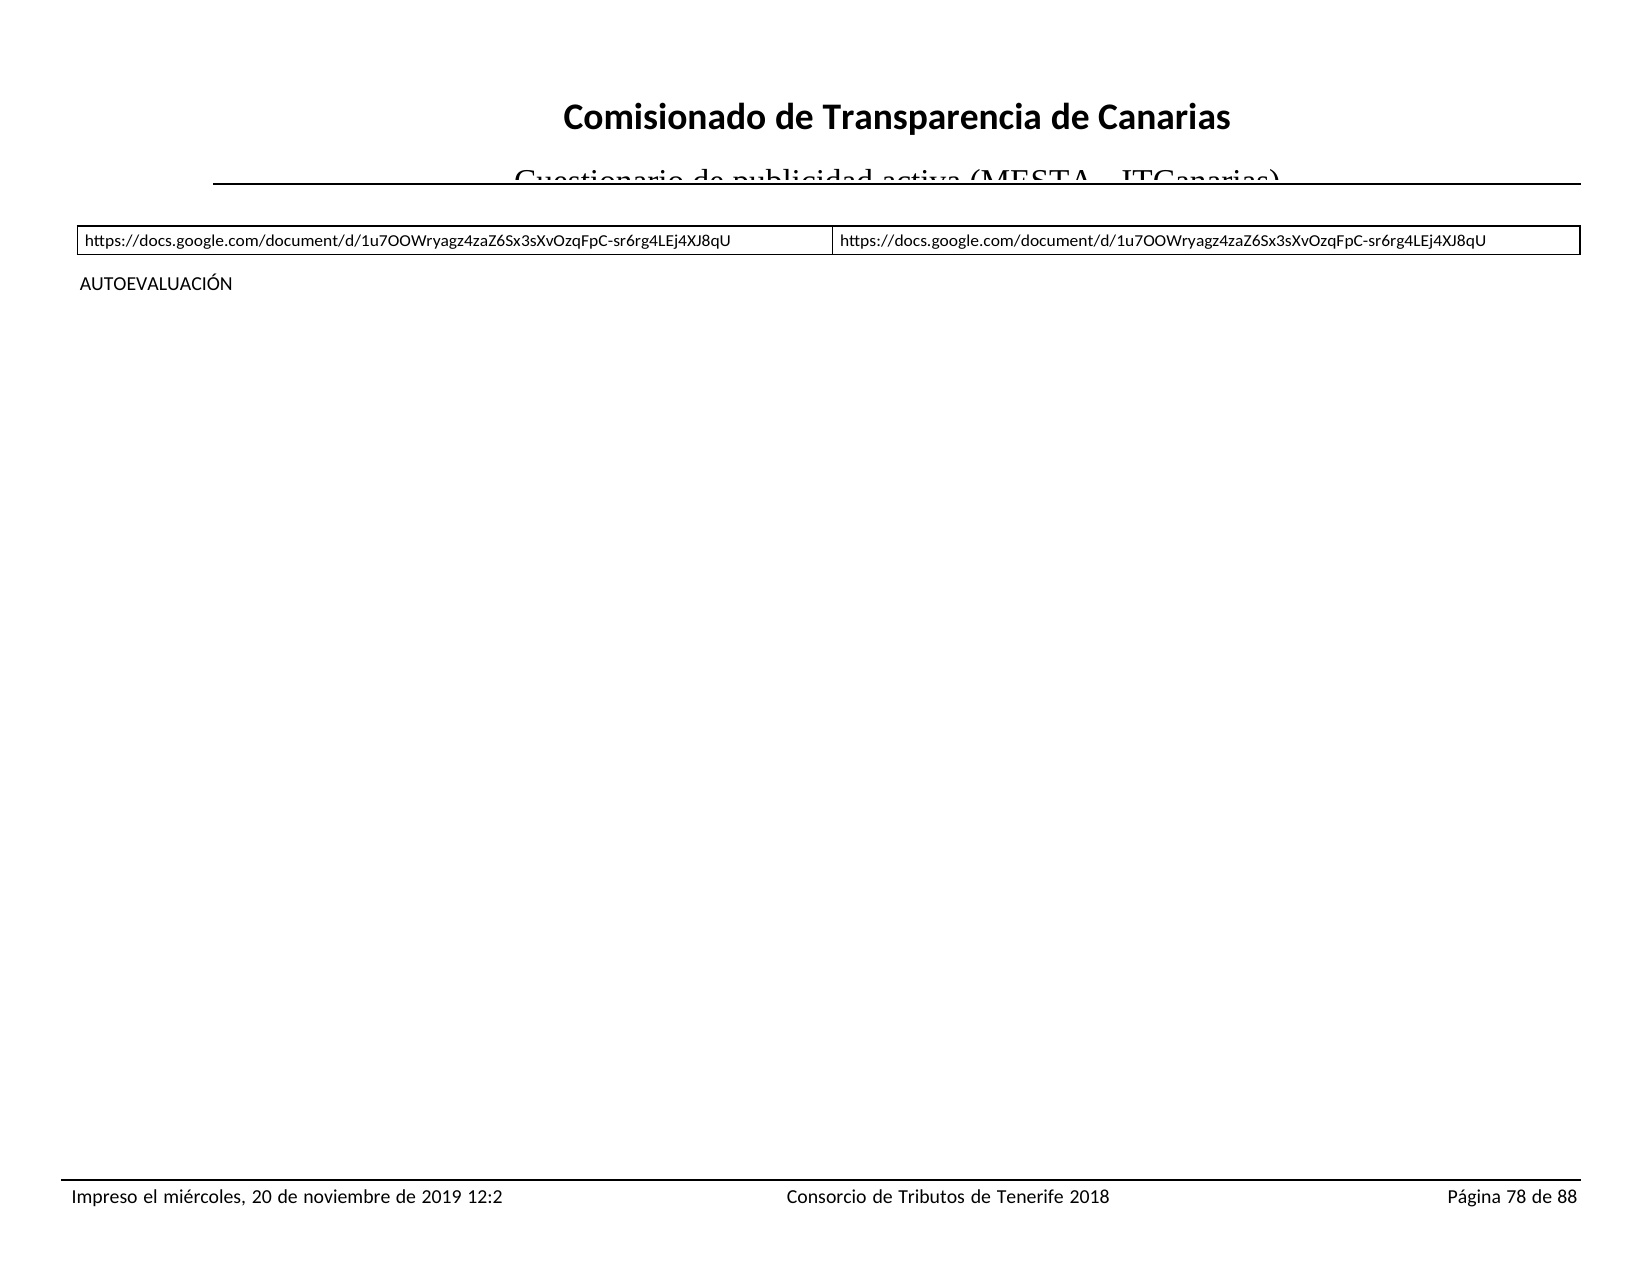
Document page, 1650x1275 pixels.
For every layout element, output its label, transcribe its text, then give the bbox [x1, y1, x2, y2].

table_cell https://docs.google.com/document/d/1u7OOWryagz4zaZ6Sx3sXvOzqFpC-sr6rg4LEj4XJ8qU [833, 227, 1579, 253]
table_cell https://docs.google.com/document/d/1u7OOWryagz4zaZ6Sx3sXvOzqFpC-sr6rg4LEj4XJ8qU [78, 227, 832, 253]
text AUTOEVALUACIÓN [79, 271, 1594, 295]
